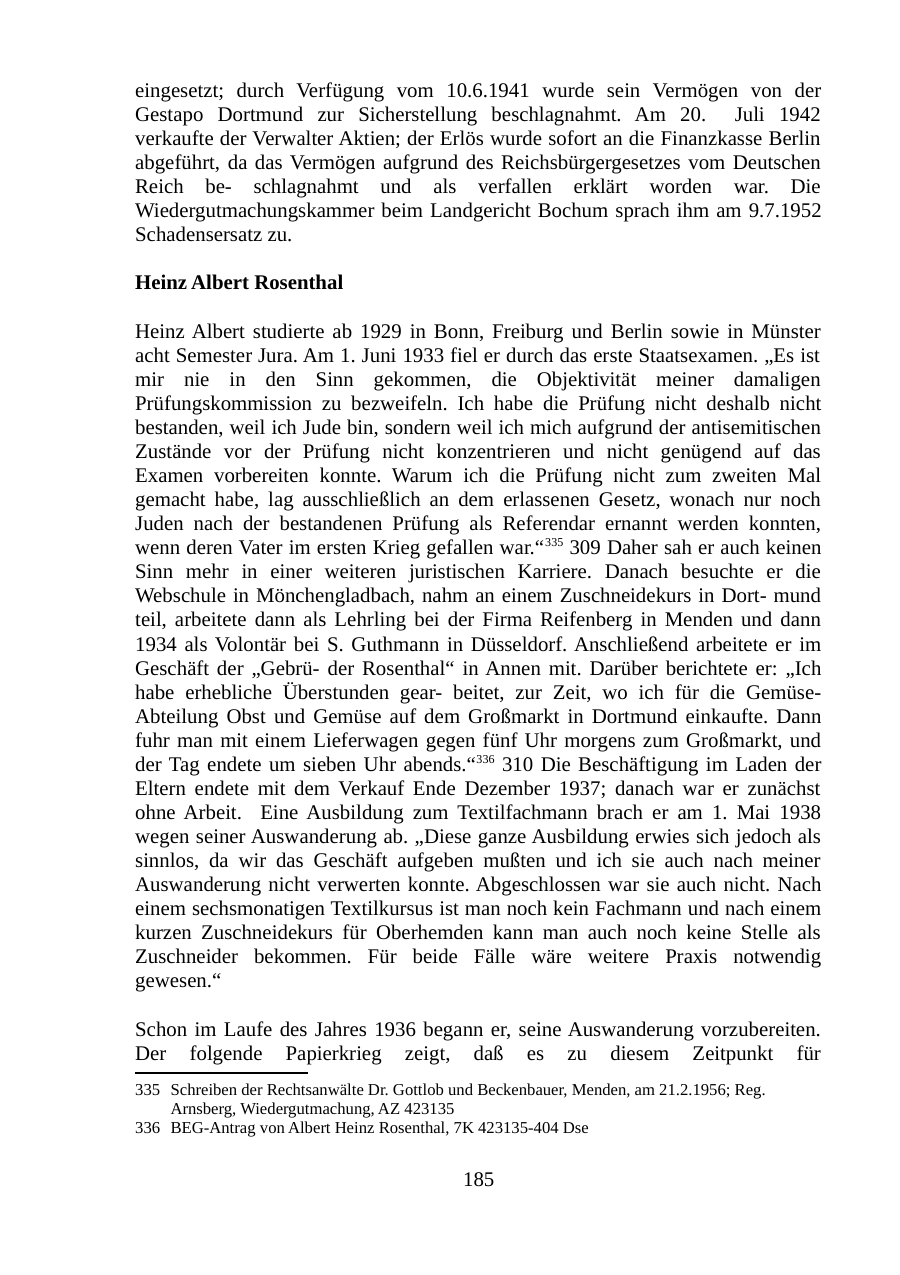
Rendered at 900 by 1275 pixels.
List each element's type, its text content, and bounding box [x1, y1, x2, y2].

text eingesetzt; durch Verfügung vom 10.6.1941 wurde sein Vermögen von der Gestapo Dortmund zur Sicherstellung beschlagnahmt. Am 20. Juli 1942 verkaufte der Verwalter Aktien; der Erlös wurde sofort an die Finanzkasse Berlin abgeführt, da das Vermögen aufgrund des Reichsbürgergesetzes vom Deutschen Reich be- schlagnahmt und als verfallen erklärt worden war. Die Wiedergutmachungskammer beim Landgericht Bochum sprach ihm am 9.7.1952 Schadensersatz zu. [135, 78, 822, 246]
text Heinz Albert studierte ab 1929 in Bonn, Freiburg und Berlin sowie in Münster acht Semester Jura. Am 1. Juni 1933 fiel er durch das erste Staatsexamen. „Es ist mir nie in den Sinn gekommen, die Objektivität meiner damaligen Prüfungskommission zu bezweifeln. Ich habe die Prüfung nicht deshalb nicht bestanden, weil ich Jude bin, sondern weil ich mich aufgrund der antisemitischen Zustände vor der Prüfung nicht konzentrieren und nicht genügend auf das Examen vorbereiten konnte. Warum ich die Prüfung nicht zum zweiten Mal gemacht habe, lag ausschließlich an dem erlassenen Gesetz, wonach nur noch Juden nach der bestandenen Prüfung als Referendar ernannt werden konnten, wenn deren Vater im ersten Krieg gefallen war.“ 309 Daher sah er auch keinen Sinn mehr in einer weiteren juristischen Karriere. Danach besuchte er die Webschule in Mönchengladbach, nahm an einem Zuschneidekurs in Dort- mund teil, arbeitete dann als Lehrling bei der Firma Reifenberg in Menden und dann 1934 als Volontär bei S. Guthmann in Düsseldorf. Anschließend arbeitete er im Geschäft der „Gebrü- der Rosenthal“ in Annen mit. Darüber berichtete er: „Ich habe erhebliche Überstunden gear- beitet, zur Zeit, wo ich für die Gemüse-Abteilung Obst und Gemüse auf dem Großmarkt in Dortmund einkaufte. Dann fuhr man mit einem Lieferwagen gegen fünf Uhr morgens zum Großmarkt, und der Tag endete um sieben Uhr abends.“ 310 Die Beschäftigung im Laden der Eltern endete mit dem Verkauf Ende Dezember 1937; danach war er zunächst ohne Arbeit. Eine Ausbildung zum Textilfachmann brach er am 1. Mai 1938 wegen seiner Auswanderung ab. „Diese ganze Ausbildung erwies sich jedoch als sinnlos, da wir das Geschäft aufgeben mußten und ich sie auch nach meiner Auswanderung nicht verwerten konnte. Abgeschlossen war sie auch nicht. Nach einem sechsmonatigen Textilkursus ist man noch kein Fachmann und nach einem kurzen Zuschneidekurs für Oberhemden kann man auch noch keine Stelle als Zuschneider bekommen. Für beide Fälle wäre weitere Praxis notwendig gewesen.“ [135, 319, 822, 992]
text BEG-Antrag von Albert Heinz Rosenthal, 7K 423135-404 Dse [135, 1118, 822, 1137]
text Schreiben der Rechtsanwälte Dr. Gottlob und Beckenbauer, Menden, am 21.2.1956; Reg. Arnsberg, Wiedergutmachung, AZ 423135 [135, 1079, 822, 1118]
text Schon im Laufe des Jahres 1936 begann er, seine Auswanderung vorzubereiten. Der folgende Papierkrieg zeigt, daß es zu diesem Zeitpunkt für [135, 1016, 822, 1064]
text Heinz Albert Rosenthal [135, 271, 822, 294]
